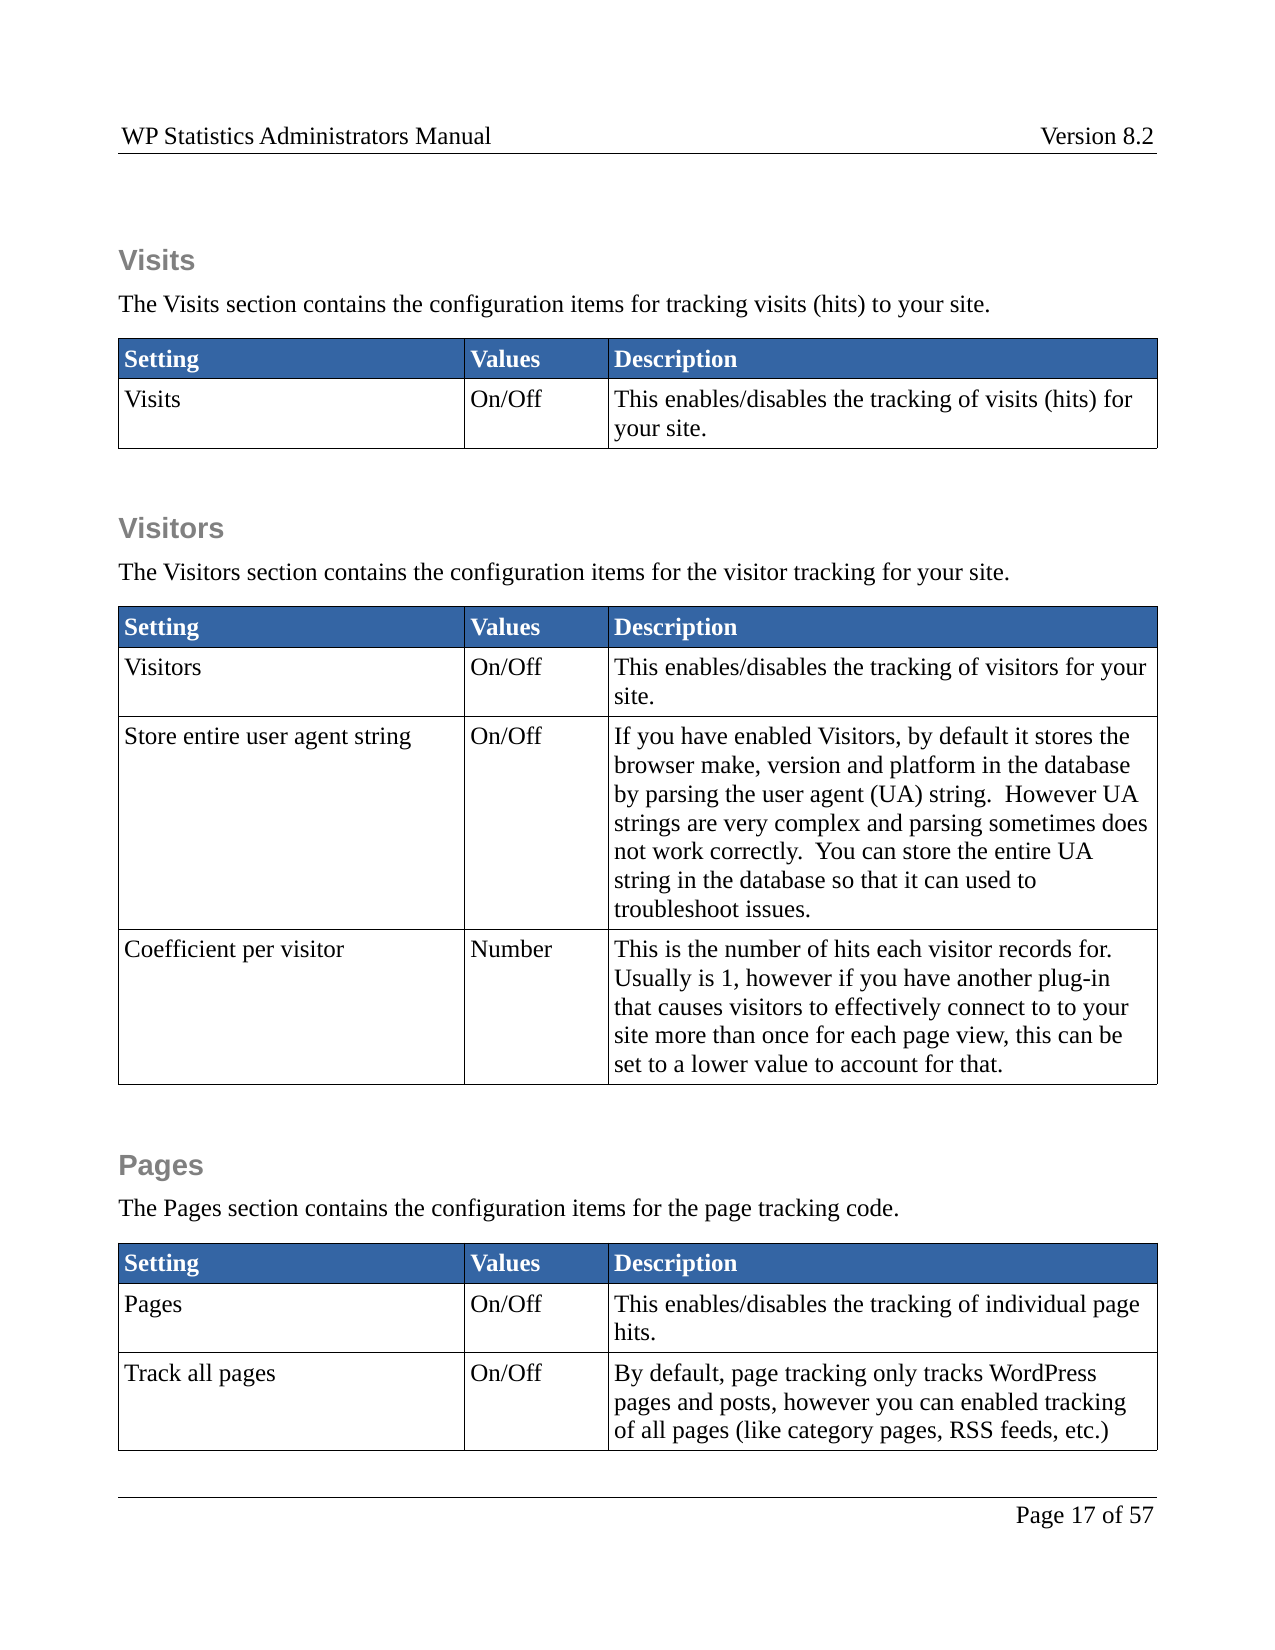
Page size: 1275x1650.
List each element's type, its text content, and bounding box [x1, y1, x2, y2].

table_cell On/Off [465, 717, 608, 928]
table_cell Visitors [119, 648, 464, 716]
subtitle Visitors [118, 511, 1157, 545]
table_cell By default, page tracking only tracks WordPress pages and posts, however you can enabled tracking of all pages (like category pages, RSS feeds, etc.) [609, 1353, 1157, 1450]
table_cell Visits [119, 379, 464, 447]
table_cell This enables/disables the tracking of visits (hits) for your site. [609, 379, 1157, 447]
table_cell Pages [119, 1284, 464, 1352]
table_cell On/Off [465, 1284, 608, 1352]
text The Visitors section contains the configuration items for the visitor tracking for your site. [118, 557, 1157, 586]
text The Pages section contains the configuration items for the page tracking code. [118, 1193, 1157, 1222]
text The Visits section contains the configuration items for tracking visits (hits) to your site. [118, 289, 1157, 318]
table_header Values [465, 339, 608, 378]
table_cell This is the number of hits each visitor records for. Usually is 1, however if you have another plug-in that causes visitors to effectively connect to to your site more than once for each page view, this can be set to a lower value to account for that. [609, 930, 1157, 1084]
table_header Setting [119, 1244, 464, 1283]
table_cell On/Off [465, 648, 608, 716]
table_header Description [609, 1244, 1157, 1283]
table_header Values [465, 607, 608, 647]
table_cell Store entire user agent string [119, 717, 464, 928]
table_header Description [609, 339, 1157, 378]
table_header Setting [119, 339, 464, 378]
subtitle Pages [118, 1147, 1157, 1181]
table_header Description [609, 607, 1157, 647]
table_cell On/Off [465, 1353, 608, 1450]
table_header Values [465, 1244, 608, 1283]
table_cell On/Off [465, 379, 608, 447]
table_cell Coefficient per visitor [119, 930, 464, 1084]
table_cell This enables/disables the tracking of individual page hits. [609, 1284, 1157, 1352]
table_cell If you have enabled Visitors, by default it stores the browser make, version and platform in the database by parsing the user agent (UA) string. However UA strings are very complex and parsing sometimes does not work correctly. You can store the entire UA string in the database so that it can used to troubleshoot issues. [609, 717, 1157, 928]
table_cell This enables/disables the tracking of visitors for your site. [609, 648, 1157, 716]
table_cell Track all pages [119, 1353, 464, 1450]
table_header Setting [119, 607, 464, 647]
table_cell Number [465, 930, 608, 1084]
subtitle Visits [118, 243, 1157, 276]
